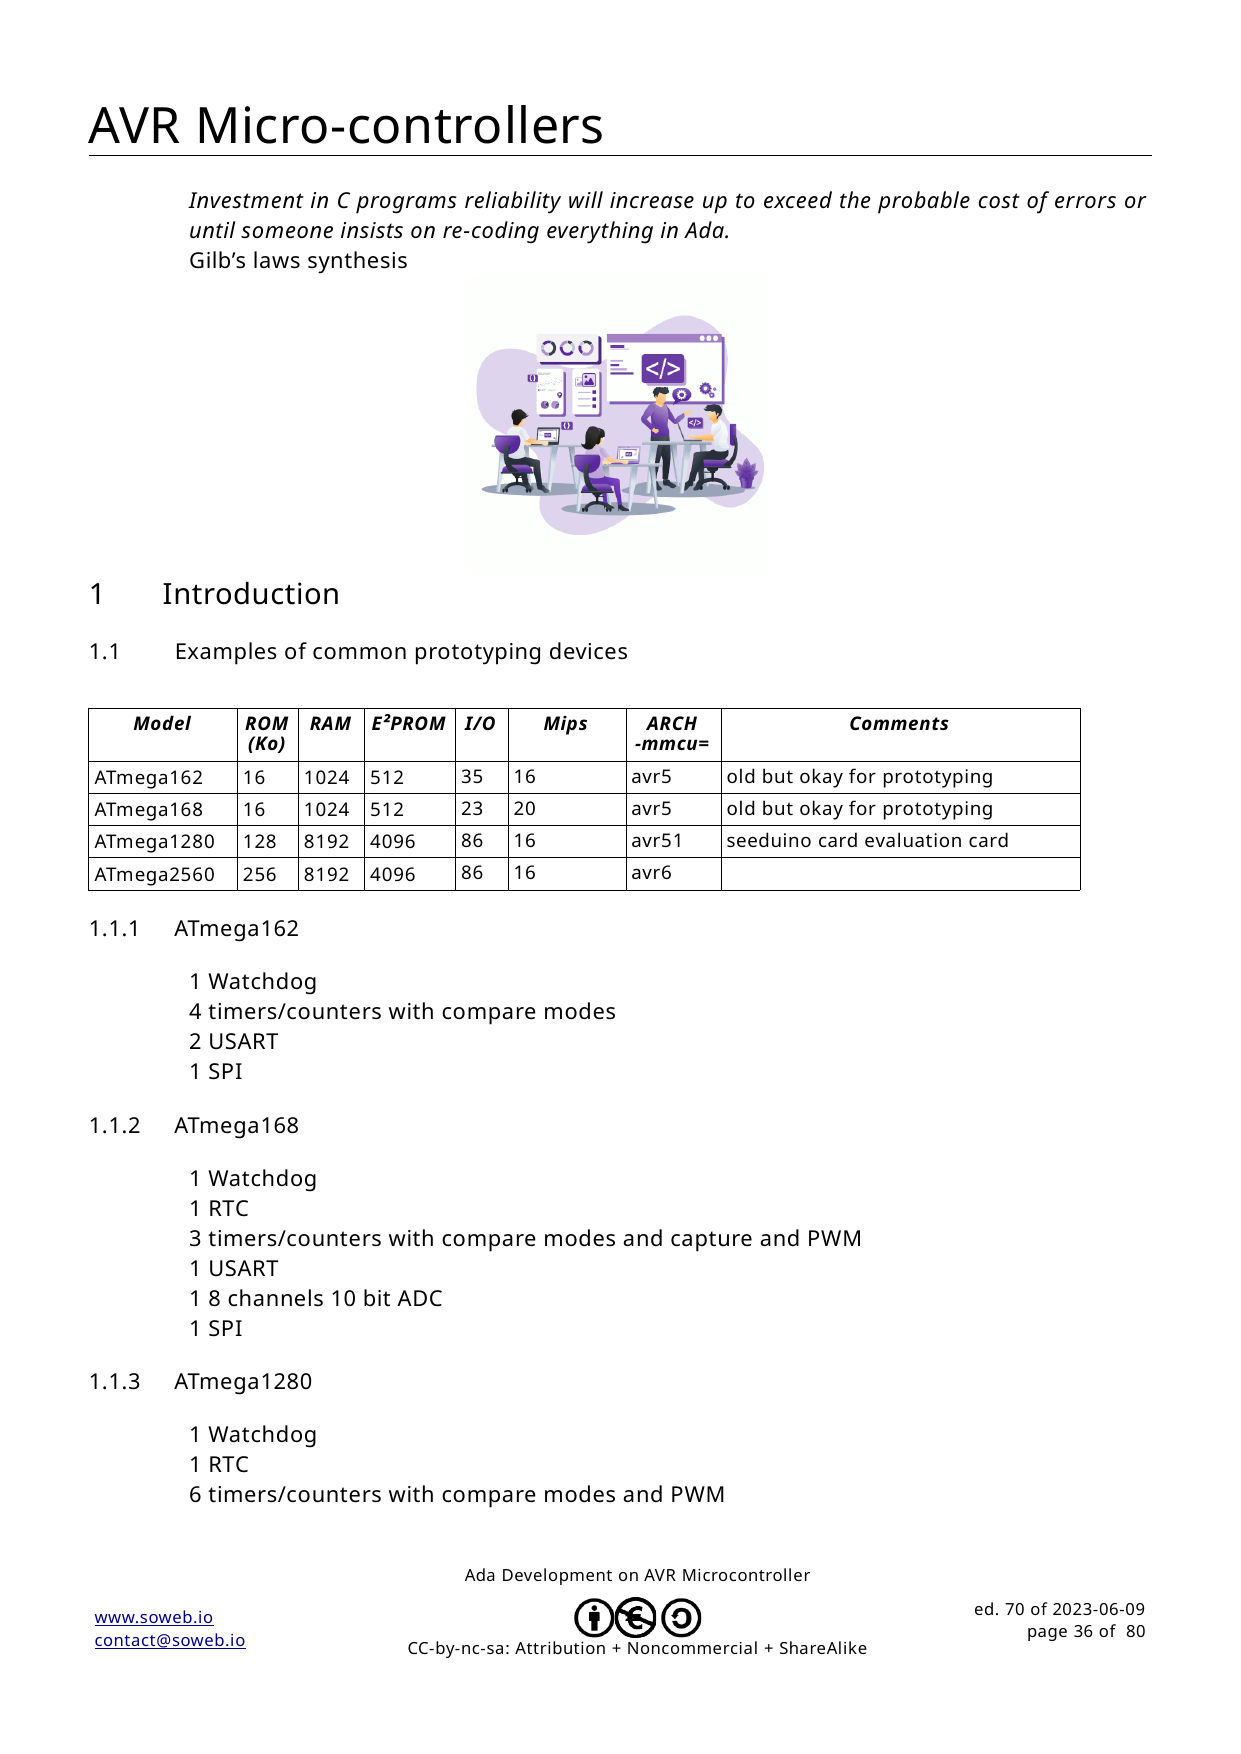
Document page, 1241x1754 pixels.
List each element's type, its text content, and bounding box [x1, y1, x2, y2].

table_cell 4096 [365, 858, 455, 889]
text Investment in C programs reliability will increase up to exceed the probable cost of errors or until someone insists on re-coding everything in Ada. [189, 185, 1152, 245]
text 1 SPI [189, 1056, 1152, 1086]
table_cell 128 [238, 826, 298, 857]
table_header Comments [722, 709, 1080, 761]
table_cell ATmega162 [89, 762, 237, 793]
table_cell 16 [509, 826, 626, 857]
table_cell 256 [238, 858, 298, 889]
text 1 USART [189, 1252, 1152, 1282]
table_cell 1024 [299, 794, 364, 825]
text 1 Watchdog [189, 1162, 1152, 1192]
subtitle Introduction [88, 573, 1152, 612]
table_cell old but okay for prototyping [722, 794, 1080, 825]
subtitle AVR Micro-controllers [88, 88, 1152, 155]
subtitle ATmega1280 [88, 1366, 1152, 1407]
subtitle ATmega162 [88, 913, 1152, 954]
text 3 timers/counters with compare modes and capture and PWM [189, 1222, 1152, 1252]
subtitle ATmega168 [88, 1110, 1152, 1151]
subtitle Examples of common prototyping devices [88, 636, 1152, 666]
table_header RAM [299, 709, 364, 761]
picture [472, 277, 768, 573]
text 1 8 channels 10 bit ADC [189, 1282, 1152, 1312]
text 6 timers/counters with compare modes and PWM [189, 1479, 1152, 1509]
picture [660, 1597, 702, 1638]
table_header Mips [509, 709, 626, 761]
table_cell 8192 [299, 858, 364, 889]
text 2 USART [189, 1026, 1152, 1056]
table_cell 16 [238, 762, 298, 793]
table_cell 20 [509, 794, 626, 825]
text 1 SPI [189, 1312, 1152, 1342]
table_cell ATmega168 [89, 794, 237, 825]
table_header ARCH -mmcu= [627, 709, 721, 761]
table_cell ATmega2560 [89, 858, 237, 889]
picture [573, 1597, 657, 1638]
table_cell 86 [456, 858, 508, 889]
table_header E²PROM [365, 709, 455, 761]
table_cell [722, 858, 1080, 889]
table_cell 4096 [365, 826, 455, 857]
table_cell 512 [365, 794, 455, 825]
table_cell 23 [456, 794, 508, 825]
table_cell 16 [509, 858, 626, 889]
table_cell 16 [509, 762, 626, 793]
text 1 RTC [189, 1192, 1152, 1222]
table_cell 16 [238, 794, 298, 825]
text 1 Watchdog [189, 966, 1152, 996]
table_cell avr6 [627, 858, 721, 889]
table_cell 35 [456, 762, 508, 793]
text 1 Watchdog [189, 1419, 1152, 1449]
table_cell 8192 [299, 826, 364, 857]
table_header I/O [456, 709, 508, 761]
text 4 timers/counters with compare modes [189, 996, 1152, 1026]
table_cell avr5 [627, 794, 721, 825]
text 1 RTC [189, 1449, 1152, 1479]
table_header ROM (Ko) [238, 709, 298, 761]
table_header Model [89, 709, 237, 761]
table_cell avr51 [627, 826, 721, 857]
text Gilb’s laws synthesis [189, 245, 1152, 275]
table_cell 512 [365, 762, 455, 793]
table_cell 86 [456, 826, 508, 857]
table_cell old but okay for prototyping [722, 762, 1080, 793]
table_cell 1024 [299, 762, 364, 793]
table_cell avr5 [627, 762, 721, 793]
table_cell ATmega1280 [89, 826, 237, 857]
table_cell seeduino card evaluation card [722, 826, 1080, 857]
